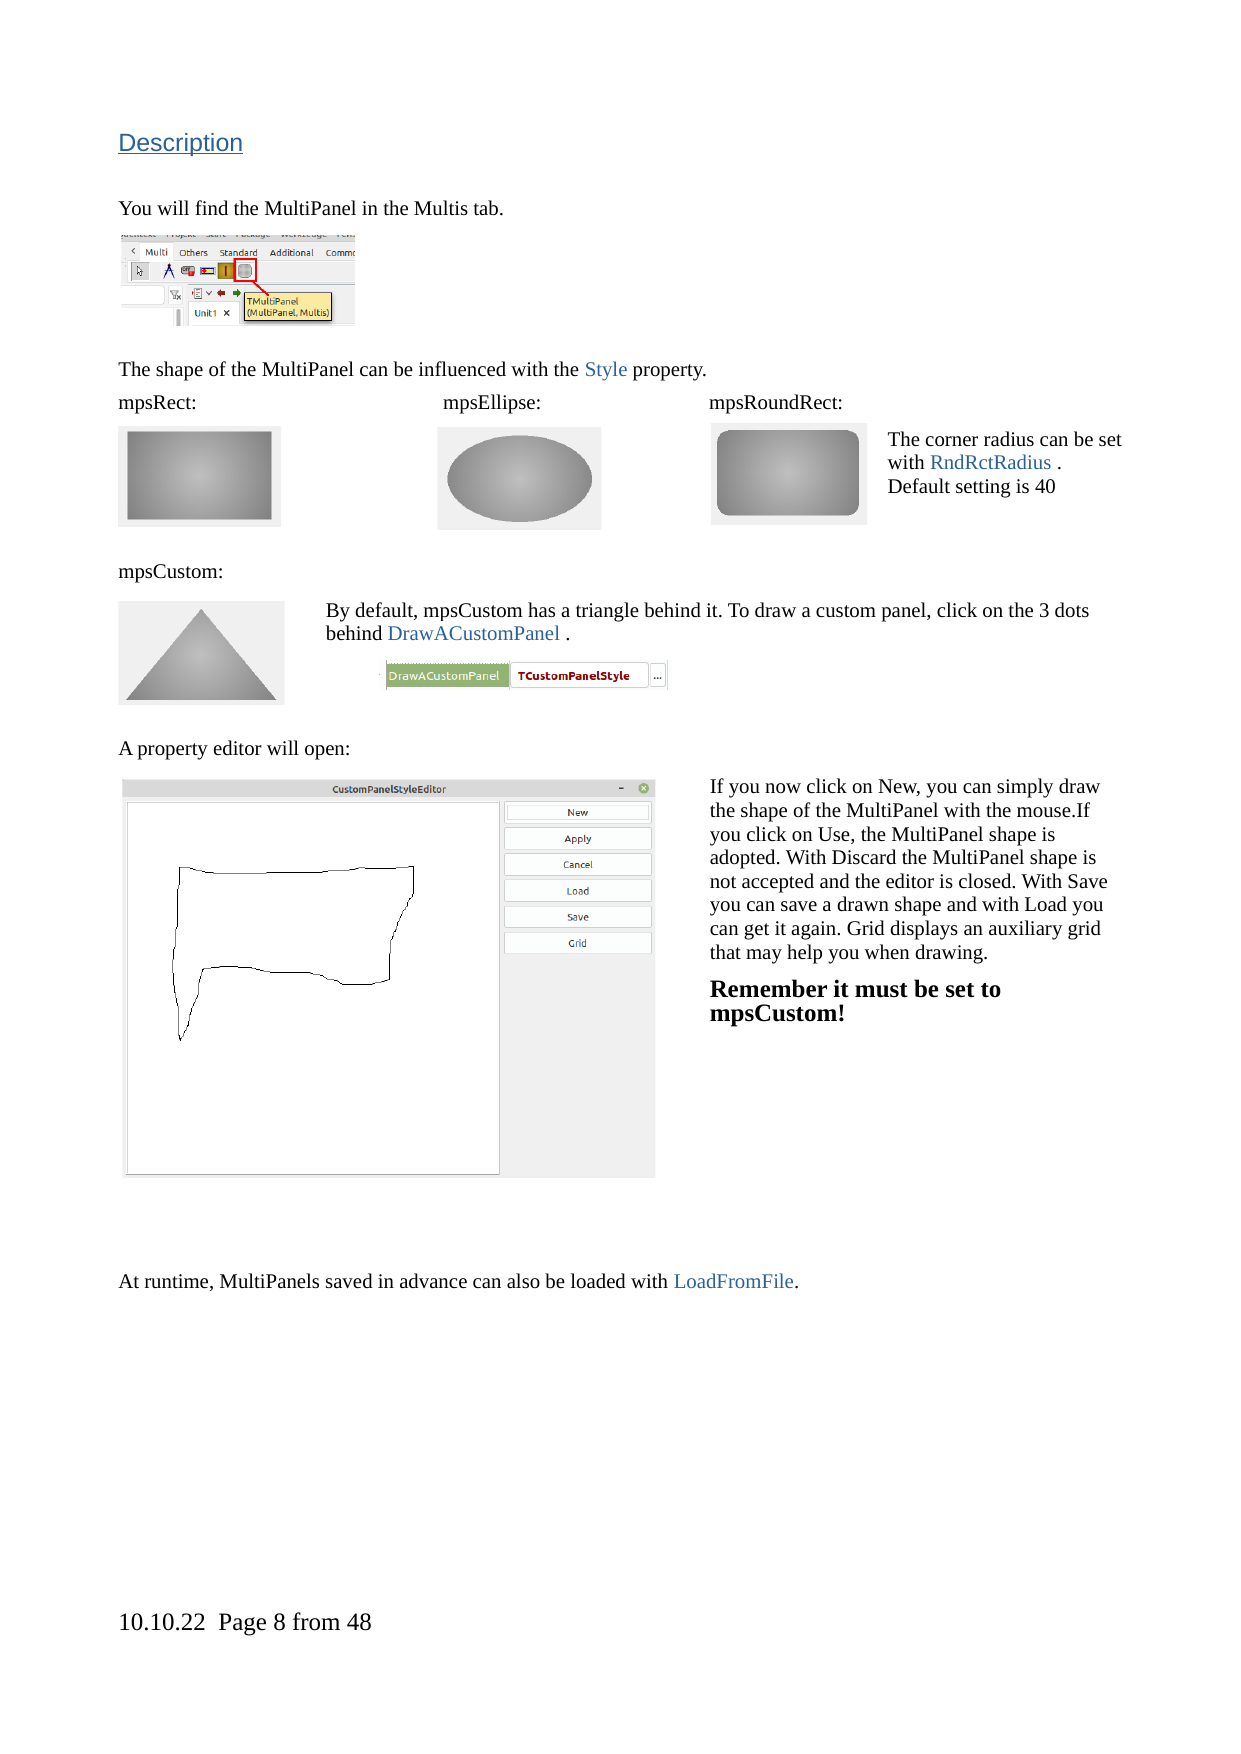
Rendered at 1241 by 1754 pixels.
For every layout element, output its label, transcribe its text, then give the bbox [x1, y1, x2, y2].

picture [118, 426, 282, 527]
text The shape of the MultiPanel can be influenced with the Style property. [118, 363, 1122, 380]
text mpsCustom: [118, 560, 1122, 584]
subtitle Description [118, 133, 1122, 156]
text You will find the MultiPanel in the Multis tab. [118, 201, 1122, 219]
text Remember it must be set to mpsCustom! [656, 978, 1122, 1026]
text mpsRect: mpsEllipse: mpsRoundRect: [118, 395, 1122, 413]
picture [379, 660, 672, 690]
picture [121, 235, 355, 326]
text By default, mpsCustom has a triangle behind it. To draw a custom panel, click on the 3 dots behind DrawACustomPanel . [118, 598, 1122, 646]
picture [122, 779, 656, 1178]
picture [710, 423, 868, 525]
text A property editor will open: [118, 737, 1122, 760]
text If you now click on New, you can simply draw the shape of the MultiPanel with the mouse.If you click on Use, the MultiPanel shape is adopted. With Discard the MultiPanel shape is not accepted and the editor is closed. With Save you can save a drawn shape and with Load you can get it again. Grid displays an auxiliary grid that may help you when drawing. [118, 775, 1122, 964]
picture [118, 601, 285, 705]
picture [437, 427, 602, 530]
text The corner radius can be set with RndRctRadius . Default setting is 40 [118, 427, 1122, 545]
text At runtime, MultiPanels saved in advance can also be loaded with LoadFromFile. [118, 1270, 1122, 1293]
